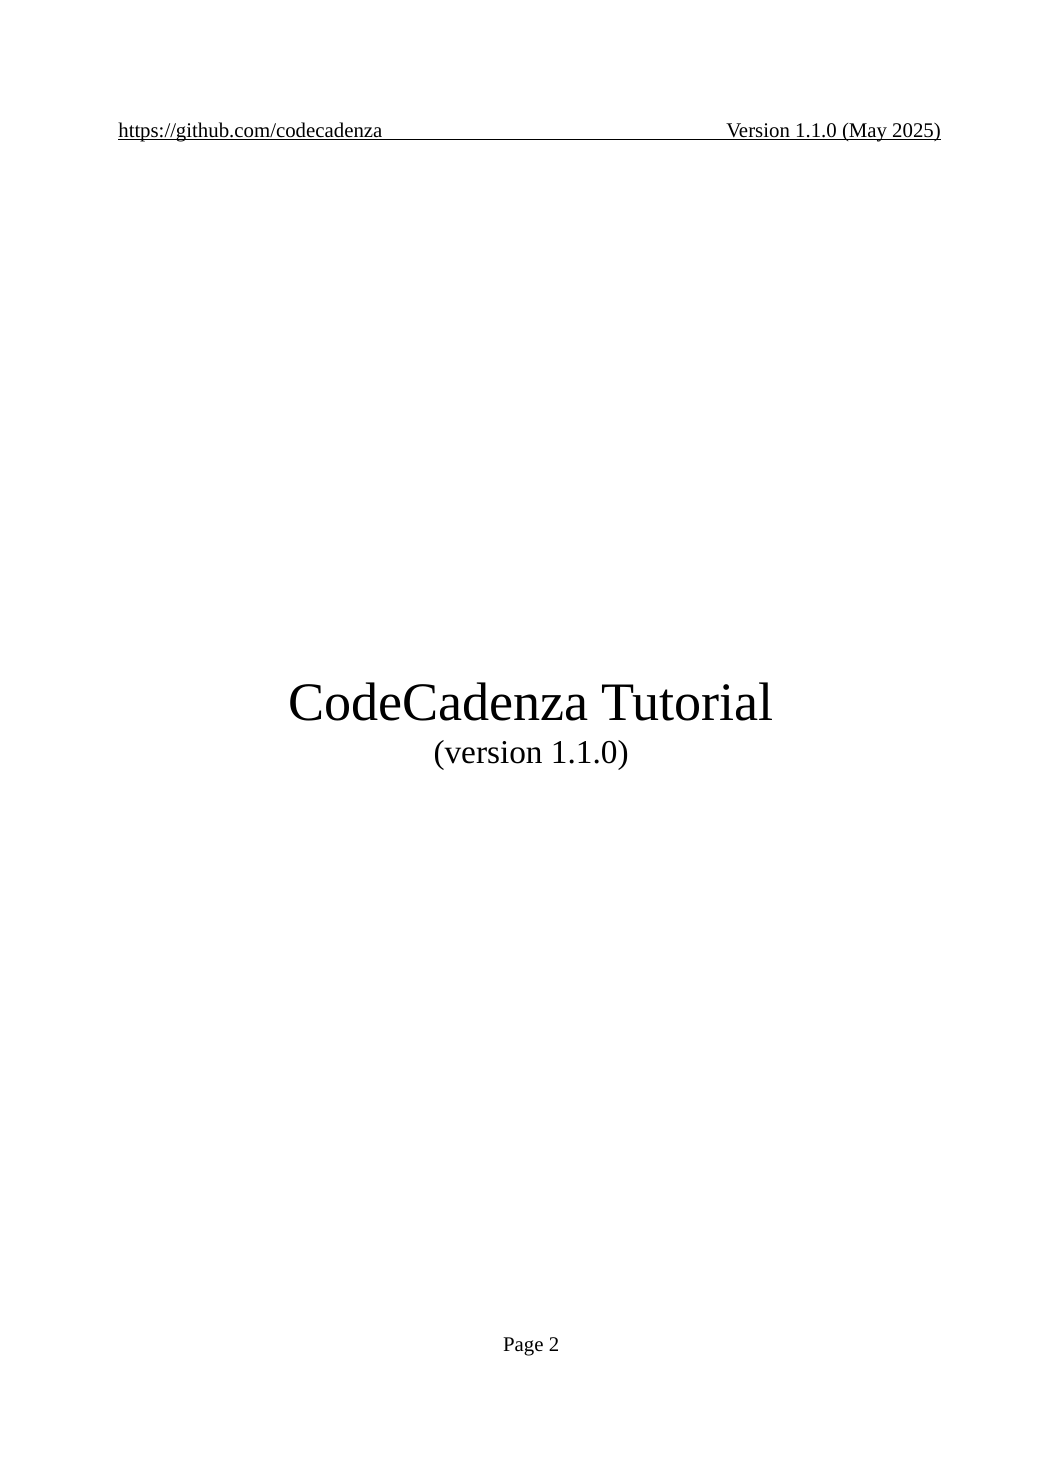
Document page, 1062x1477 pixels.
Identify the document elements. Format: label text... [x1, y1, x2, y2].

text CodeCadenza Tutorial [118, 670, 944, 732]
text (version 1.1.0) [118, 732, 944, 771]
